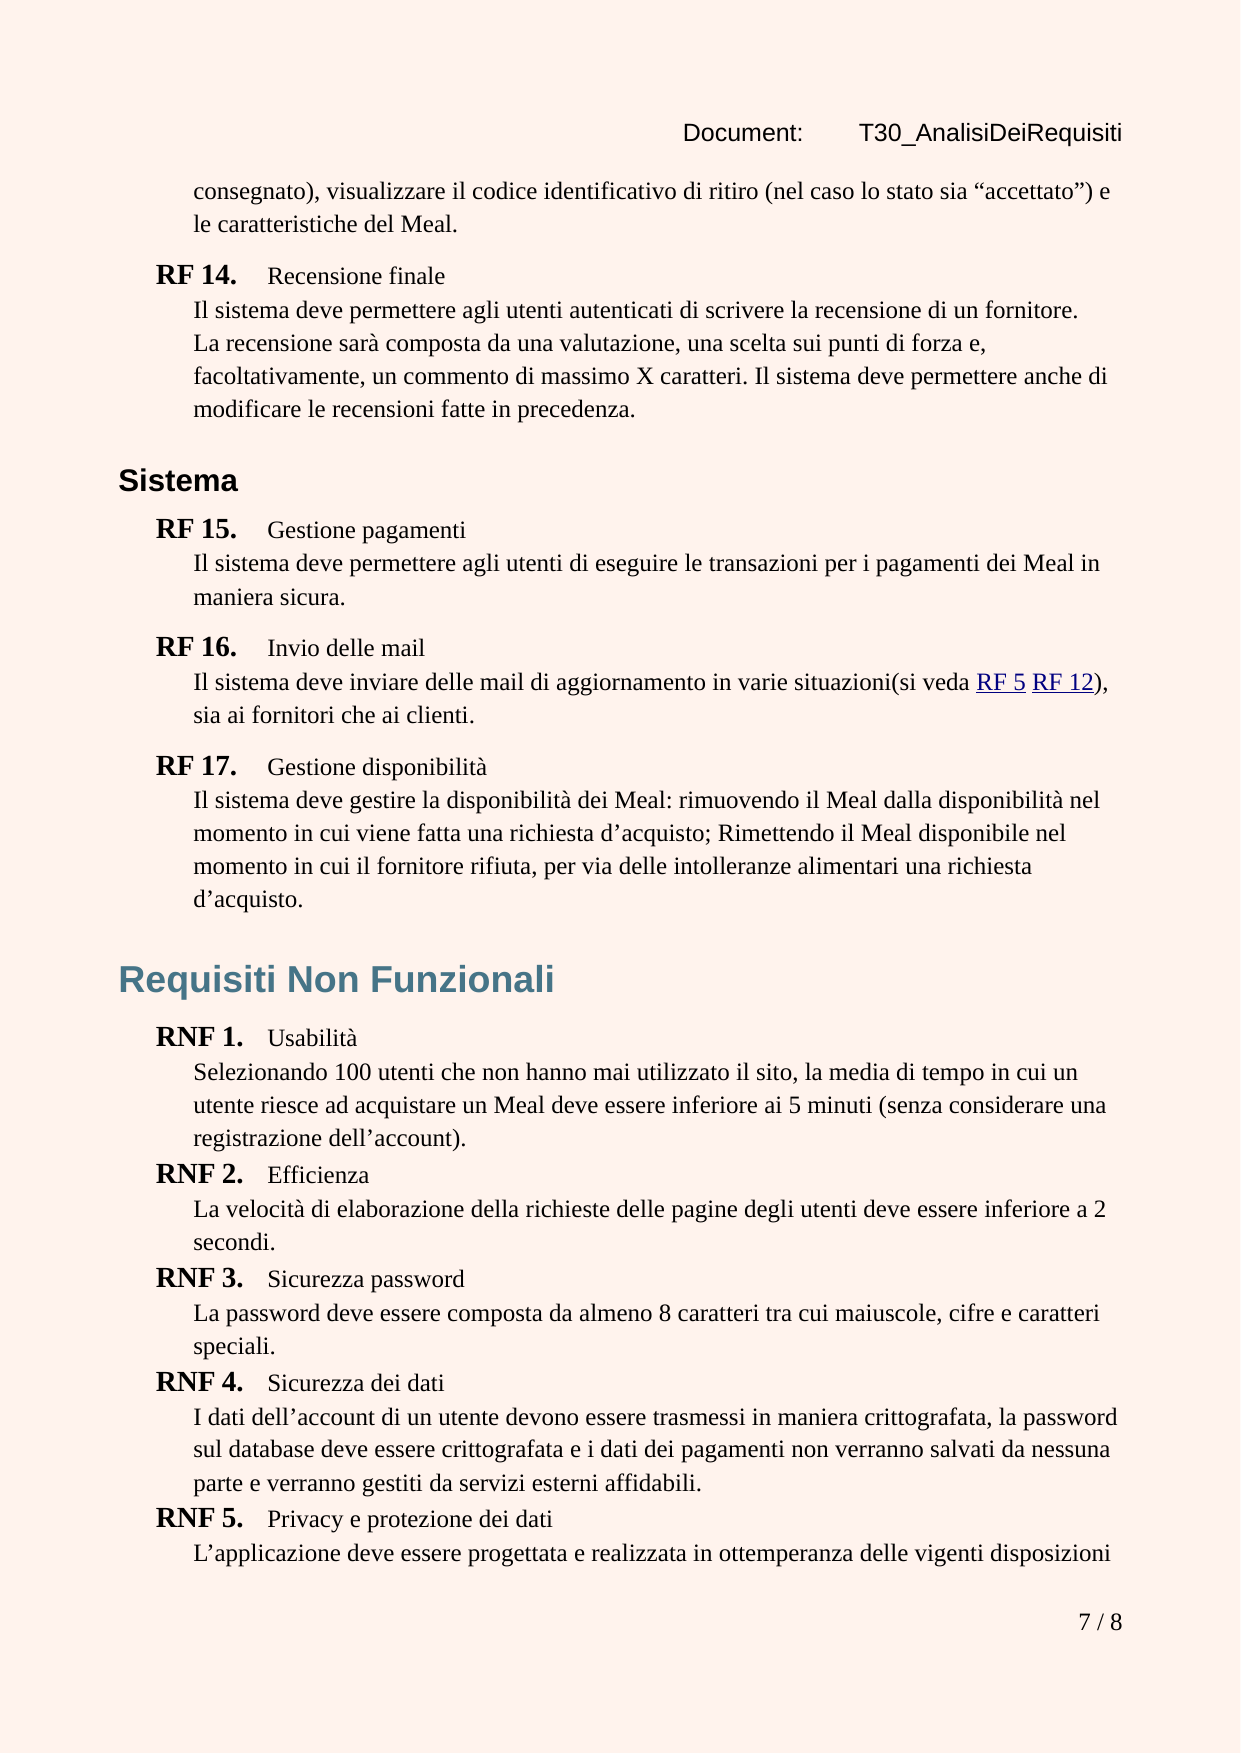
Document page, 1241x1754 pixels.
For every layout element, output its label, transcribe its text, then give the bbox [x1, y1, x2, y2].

list consegnato), visualizzare il codice identificativo di ritiro (nel caso lo stato sia “accettato”) e le caratteristiche del Meal. [156, 176, 1122, 238]
list Usabilità Selezionando 100 utenti che non hanno mai utilizzato il sito, la media di tempo in cui un utente riesce ad acquistare un Meal deve essere inferiore ai 5 minuti (senza considerare una registrazione dell’account). [156, 1019, 1122, 1152]
subtitle Sistema [118, 462, 1122, 498]
list Gestione pagamenti Il sistema deve permettere agli utenti di eseguire le transazioni per i pagamenti dei Meal in maniera sicura. [156, 511, 1122, 610]
list Sicurezza dei dati I dati dell’account di un utente devono essere trasmessi in maniera crittografata, la password sul database deve essere crittografata e i dati dei pagamenti non verranno salvati da nessuna parte e verranno gestiti da servizi esterni affidabili. [156, 1364, 1122, 1496]
list Recensione finale Il sistema deve permettere agli utenti autenticati di scrivere la recensione di un fornitore. La recensione sarà composta da una valutazione, una scelta sui punti di forza e, facoltativamente, un commento di massimo X caratteri. Il sistema deve permettere anche di modificare le recensioni fatte in precedenza. [156, 257, 1122, 423]
list Sicurezza password La password deve essere composta da almeno 8 caratteri tra cui maiuscole, cifre e caratteri speciali. [156, 1260, 1122, 1359]
list Gestione disponibilità Il sistema deve gestire la disponibilità dei Meal: rimuovendo il Meal dalla disponibilità nel momento in cui viene fatta una richiesta d’acquisto; Rimettendo il Meal disponibile nel momento in cui il fornitore rifiuta, per via delle intolleranze alimentari una richiesta d’acquisto. [156, 748, 1122, 913]
list Efficienza La velocità di elaborazione della richieste delle pagine degli utenti deve essere inferiore a 2 secondi. [156, 1156, 1122, 1256]
subtitle Requisiti Non Funzionali [118, 957, 1122, 1000]
list Privacy e protezione dei dati L’applicazione deve essere progettata e realizzata in ottemperanza delle vigenti disposizioni [156, 1501, 1122, 1567]
list Invio delle mail Il sistema deve inviare delle mail di aggiornamento in varie situazioni(si veda RF 5 RF 12), sia ai fornitori che ai clienti. [156, 629, 1122, 729]
